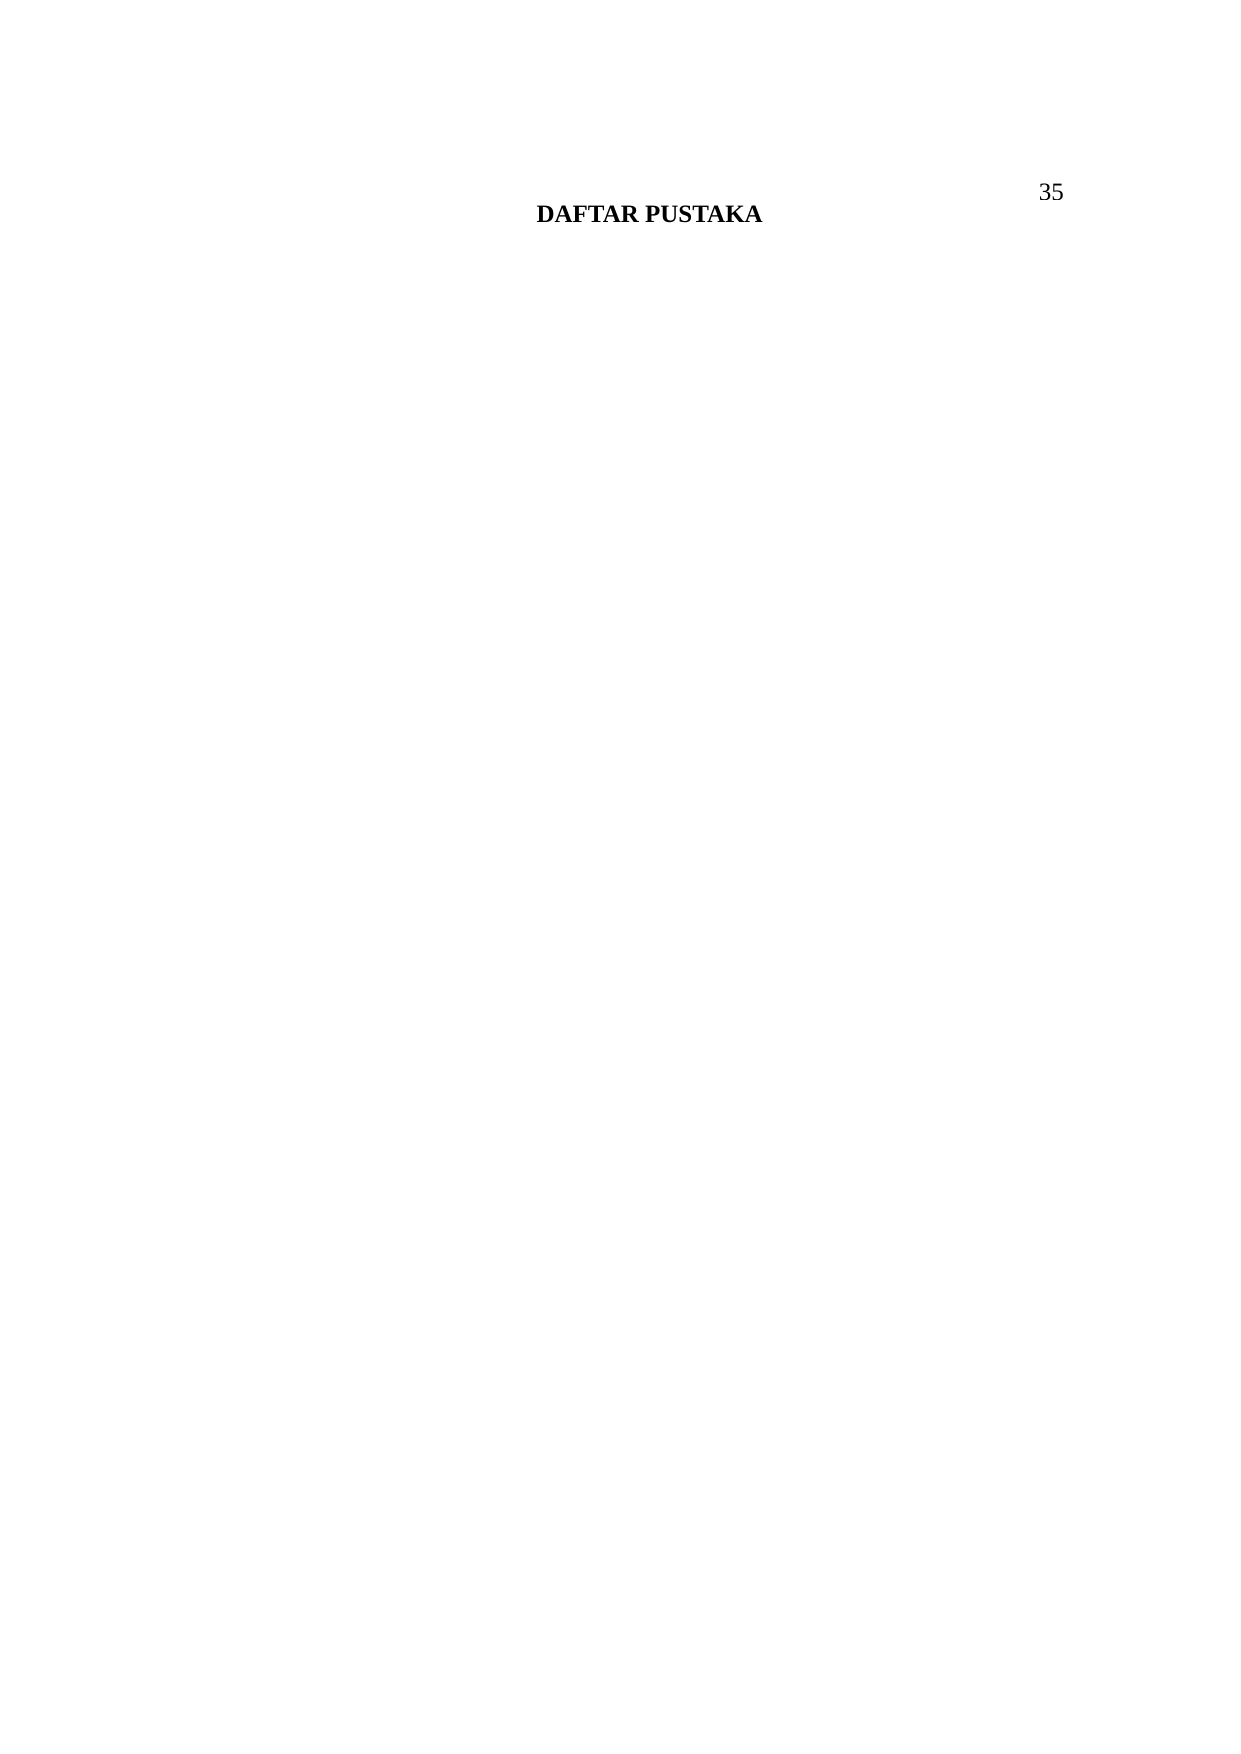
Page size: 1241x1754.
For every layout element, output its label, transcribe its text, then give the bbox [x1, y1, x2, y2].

subtitle DAFTAR PUSTAKA [236, 199, 1063, 228]
